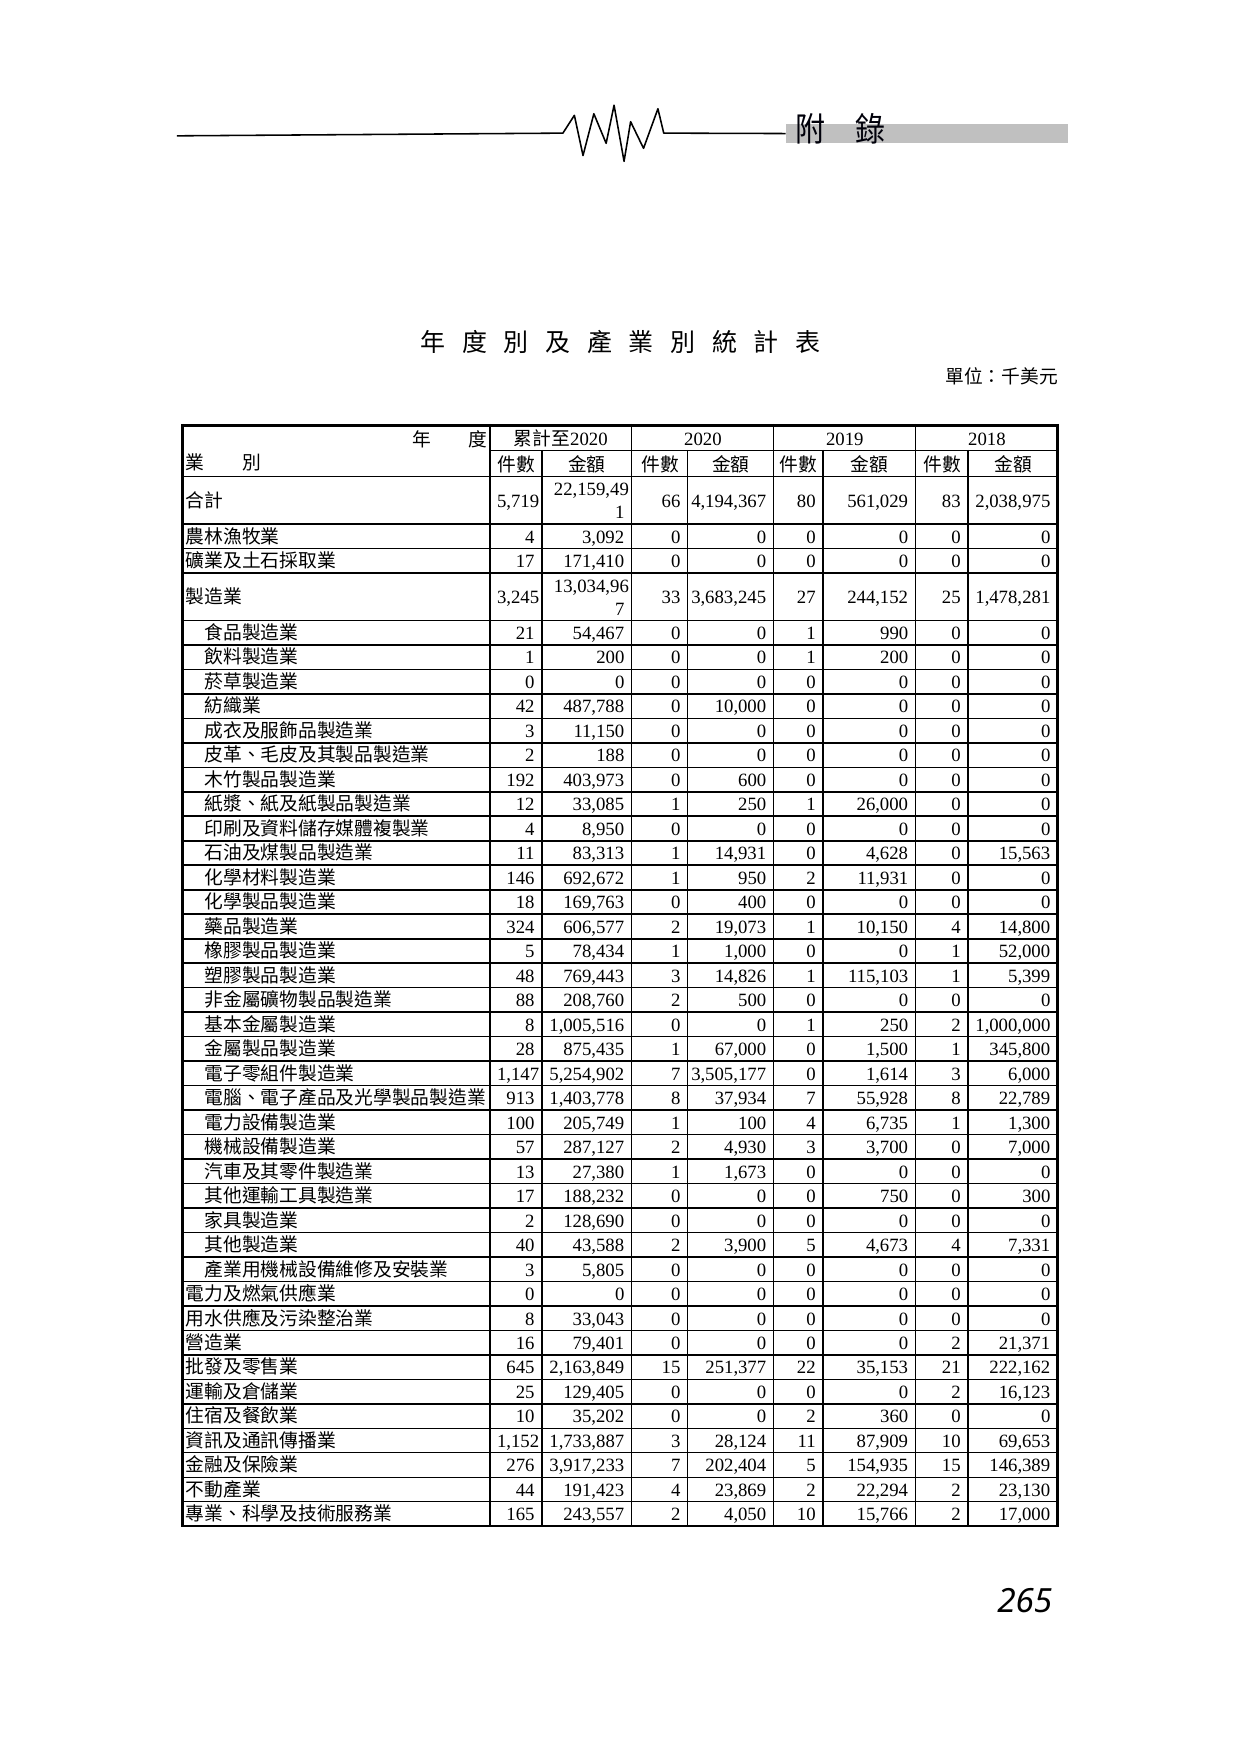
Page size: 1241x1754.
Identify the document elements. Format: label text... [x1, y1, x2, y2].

table_cell 0 [824, 670, 915, 693]
table_cell 6,735 [824, 1111, 915, 1134]
table_cell 金屬製品製造業 [184, 1037, 489, 1060]
table_cell 0 [969, 695, 1056, 717]
table_cell 0 [632, 1282, 687, 1305]
table_cell 360 [824, 1405, 915, 1427]
table_cell 0 [916, 1307, 967, 1329]
table_cell 食品製造業 [184, 621, 489, 644]
table_cell 0 [969, 1160, 1056, 1183]
table_cell 769,443 [543, 964, 631, 987]
table_cell 200 [543, 646, 631, 668]
table_cell 600 [688, 768, 773, 791]
table_header 累計至2020 [491, 427, 631, 450]
table_cell 22 [774, 1356, 822, 1378]
table_cell 石油及煤製品製造業 [184, 842, 489, 864]
table_cell 192 [491, 768, 541, 791]
table_cell 0 [916, 621, 967, 644]
table_cell 35,202 [543, 1405, 631, 1427]
table_cell 農林漁牧業 [184, 525, 489, 548]
table_cell 23,869 [688, 1478, 773, 1501]
table_cell 0 [969, 744, 1056, 766]
table_cell 750 [824, 1184, 915, 1207]
table_cell 4,050 [688, 1502, 773, 1525]
table_cell 0 [632, 1331, 687, 1354]
table_cell 276 [491, 1453, 541, 1476]
table_cell 成衣及服飾品製造業 [184, 719, 489, 742]
table_cell 0 [824, 695, 915, 717]
table_cell 0 [774, 891, 822, 913]
table_cell 11,931 [824, 866, 915, 889]
table_cell 0 [491, 1282, 541, 1305]
table_cell 4 [916, 1233, 967, 1256]
table_cell 23,130 [969, 1478, 1056, 1501]
table_header 2018 [916, 427, 1056, 450]
table_cell 0 [824, 1307, 915, 1329]
table_cell 44 [491, 1478, 541, 1501]
table_cell 3 [774, 1135, 822, 1158]
table_cell 33,085 [543, 793, 631, 815]
table_cell 0 [774, 1331, 822, 1354]
table_cell 7 [774, 1086, 822, 1109]
table_cell 692,672 [543, 866, 631, 889]
table_cell 0 [824, 1331, 915, 1354]
table_cell 0 [632, 549, 687, 572]
table_cell 0 [774, 768, 822, 791]
table_cell 0 [688, 744, 773, 766]
table_cell 0 [632, 1380, 687, 1403]
table_cell 3 [916, 1062, 967, 1085]
table_cell 0 [916, 695, 967, 717]
table_cell 3,700 [824, 1135, 915, 1158]
table_cell 1 [632, 866, 687, 889]
table_cell 69,653 [969, 1429, 1056, 1452]
table_cell 其他製造業 [184, 1233, 489, 1256]
table_cell 0 [774, 695, 822, 717]
table_cell 0 [969, 1307, 1056, 1329]
table_cell 244,152 [824, 574, 915, 619]
table_cell 0 [688, 1209, 773, 1232]
table_cell 金融及保險業 [184, 1453, 489, 1476]
table_cell 0 [632, 1307, 687, 1329]
table_cell 8 [491, 1013, 541, 1036]
table_cell 0 [969, 866, 1056, 889]
table_cell 78,434 [543, 940, 631, 962]
table_cell 3 [632, 964, 687, 987]
table_cell 22,789 [969, 1086, 1056, 1109]
table_cell 紙漿、紙及紙製品製造業 [184, 793, 489, 815]
table_cell 2 [632, 1135, 687, 1158]
table_cell 35,153 [824, 1356, 915, 1378]
table_cell 250 [688, 793, 773, 815]
table_cell 300 [969, 1184, 1056, 1207]
table_header 年 度 業 別 [184, 427, 489, 476]
table_cell 1,478,281 [969, 574, 1056, 619]
table_cell 165 [491, 1502, 541, 1525]
table_cell 其他運輸工具製造業 [184, 1184, 489, 1207]
table_cell 紡織業 [184, 695, 489, 717]
table_cell 3,917,233 [543, 1453, 631, 1476]
table_cell 1 [916, 1037, 967, 1060]
table_cell 40 [491, 1233, 541, 1256]
table_cell 電力設備製造業 [184, 1111, 489, 1134]
table_cell 11,150 [543, 719, 631, 742]
table_cell 1 [632, 940, 687, 962]
table_cell 4 [491, 525, 541, 548]
table_cell 243,557 [543, 1502, 631, 1525]
table_cell 專業、科學及技術服務業 [184, 1502, 489, 1525]
table_cell 400 [688, 891, 773, 913]
table_cell 324 [491, 915, 541, 938]
table_cell 7,000 [969, 1135, 1056, 1158]
table_cell 非金屬礦物製品製造業 [184, 988, 489, 1011]
table_cell 2,163,849 [543, 1356, 631, 1378]
table_cell 4 [632, 1478, 687, 1501]
table_cell 0 [916, 793, 967, 815]
table_cell 13 [491, 1160, 541, 1183]
table_cell 0 [688, 1013, 773, 1036]
table_cell 1,152 [491, 1429, 541, 1452]
table_cell 1,000 [688, 940, 773, 962]
table_cell 0 [688, 549, 773, 572]
table_cell 54,467 [543, 621, 631, 644]
table_cell 批發及零售業 [184, 1356, 489, 1378]
table_cell 0 [632, 695, 687, 717]
table_cell 印刷及資料儲存媒體複製業 [184, 817, 489, 840]
table_cell 15,563 [969, 842, 1056, 864]
table_cell 0 [774, 842, 822, 864]
table_cell 0 [632, 525, 687, 548]
table_cell 10 [916, 1429, 967, 1452]
table_cell 3,683,245 [688, 574, 773, 619]
table_cell 100 [491, 1111, 541, 1134]
table_cell 0 [632, 1184, 687, 1207]
table_cell 1 [632, 1160, 687, 1183]
table_cell 287,127 [543, 1135, 631, 1158]
table_cell 169,763 [543, 891, 631, 913]
table_cell 電腦、電子產品及光學製品製造業 [184, 1086, 489, 1109]
table_cell 15 [916, 1453, 967, 1476]
table_cell 住宿及餐飲業 [184, 1405, 489, 1427]
table_cell 0 [632, 719, 687, 742]
table_cell 飲料製造業 [184, 646, 489, 668]
table_cell 2 [916, 1478, 967, 1501]
table_cell 3,505,177 [688, 1062, 773, 1085]
table_cell 2 [774, 1405, 822, 1427]
table_cell 0 [774, 1282, 822, 1305]
table_cell 251,377 [688, 1356, 773, 1378]
table_cell 7,331 [969, 1233, 1056, 1256]
table_cell 1,403,778 [543, 1086, 631, 1109]
table_cell 0 [824, 1258, 915, 1281]
table_cell 0 [824, 817, 915, 840]
table_header 2019 [774, 427, 915, 450]
table_cell 3,245 [491, 574, 541, 619]
table_cell 0 [688, 817, 773, 840]
table_cell 10,150 [824, 915, 915, 938]
table_cell 79,401 [543, 1331, 631, 1354]
table_cell 1 [916, 940, 967, 962]
text 單位：千美元 [183, 361, 1058, 388]
table_cell 154,935 [824, 1453, 915, 1476]
table_cell 8,950 [543, 817, 631, 840]
table_cell 22,294 [824, 1478, 915, 1501]
table_cell 21,371 [969, 1331, 1056, 1354]
table_cell 2 [632, 1233, 687, 1256]
table_cell 5,805 [543, 1258, 631, 1281]
table_cell 0 [916, 817, 967, 840]
table_cell 2 [774, 1478, 822, 1501]
table_cell 金額 [969, 451, 1056, 476]
table_cell 37,934 [688, 1086, 773, 1109]
table_cell 13,034,967 [543, 574, 631, 619]
table_cell 0 [688, 1331, 773, 1354]
table_cell 27 [774, 574, 822, 619]
table_cell 7 [632, 1453, 687, 1476]
table_cell 17 [491, 1184, 541, 1207]
table_cell 件數 [491, 451, 541, 476]
table_cell 5,254,902 [543, 1062, 631, 1085]
table_cell 4,628 [824, 842, 915, 864]
table_cell 10 [491, 1405, 541, 1427]
table_cell 42 [491, 695, 541, 717]
table_cell 皮革、毛皮及其製品製造業 [184, 744, 489, 766]
table_cell 67,000 [688, 1037, 773, 1060]
table_cell 金額 [543, 451, 631, 476]
table_cell 2 [916, 1380, 967, 1403]
table_cell 0 [824, 525, 915, 548]
table_cell 0 [774, 1037, 822, 1060]
table_cell 0 [824, 891, 915, 913]
table_cell 0 [916, 646, 967, 668]
table_cell 0 [632, 1405, 687, 1427]
table_cell 5,719 [491, 477, 541, 523]
table_cell 0 [916, 1135, 967, 1158]
table_cell 875,435 [543, 1037, 631, 1060]
table_cell 0 [969, 549, 1056, 572]
table_cell 0 [632, 817, 687, 840]
table_cell 0 [824, 768, 915, 791]
table_cell 12 [491, 793, 541, 815]
table_cell 塑膠製品製造業 [184, 964, 489, 987]
table_cell 48 [491, 964, 541, 987]
table_cell 0 [969, 793, 1056, 815]
table_cell 57 [491, 1135, 541, 1158]
table_cell 0 [774, 719, 822, 742]
table_cell 0 [774, 1184, 822, 1207]
table_cell 汽車及其零件製造業 [184, 1160, 489, 1183]
table_cell 500 [688, 988, 773, 1011]
table_cell 2 [491, 1209, 541, 1232]
table_cell 0 [824, 940, 915, 962]
table_cell 16,123 [969, 1380, 1056, 1403]
table_cell 3,900 [688, 1233, 773, 1256]
table_cell 2 [774, 866, 822, 889]
table_cell 0 [916, 866, 967, 889]
table_cell 橡膠製品製造業 [184, 940, 489, 962]
table_cell 不動產業 [184, 1478, 489, 1501]
table_cell 205,749 [543, 1111, 631, 1134]
table_cell 3,092 [543, 525, 631, 548]
table_cell 146 [491, 866, 541, 889]
table_cell 電子零組件製造業 [184, 1062, 489, 1085]
table_cell 0 [688, 719, 773, 742]
table_cell 1 [491, 646, 541, 668]
table_header 2020 [632, 427, 773, 450]
table_cell 件數 [916, 451, 967, 476]
table_cell 28,124 [688, 1429, 773, 1452]
table_cell 1 [632, 1037, 687, 1060]
table_cell 25 [916, 574, 967, 619]
table_cell 1 [632, 793, 687, 815]
table_cell 0 [688, 646, 773, 668]
table_cell 10,000 [688, 695, 773, 717]
table_cell 0 [688, 670, 773, 693]
table_cell 10 [774, 1502, 822, 1525]
table_cell 3 [632, 1429, 687, 1452]
table_cell 1,614 [824, 1062, 915, 1085]
table_cell 1 [774, 621, 822, 644]
table_cell 4,673 [824, 1233, 915, 1256]
table_cell 0 [688, 1184, 773, 1207]
table_cell 487,788 [543, 695, 631, 717]
table_cell 0 [916, 1160, 967, 1183]
table_cell 木竹製品製造業 [184, 768, 489, 791]
table_cell 件數 [774, 451, 822, 476]
table_cell 0 [688, 1405, 773, 1427]
table_cell 4 [774, 1111, 822, 1134]
table_cell 80 [774, 477, 822, 523]
table_cell 0 [969, 1209, 1056, 1232]
table_cell 1,147 [491, 1062, 541, 1085]
table_cell 83 [916, 477, 967, 523]
table_cell 0 [688, 1307, 773, 1329]
table_cell 6,000 [969, 1062, 1056, 1085]
table_cell 33,043 [543, 1307, 631, 1329]
table_cell 1,005,516 [543, 1013, 631, 1036]
table_cell 0 [916, 988, 967, 1011]
table_cell 0 [969, 891, 1056, 913]
table_cell 0 [916, 1209, 967, 1232]
table_cell 4 [916, 915, 967, 938]
table_cell 345,800 [969, 1037, 1056, 1060]
table_cell 5 [491, 940, 541, 962]
table_cell 0 [688, 621, 773, 644]
table_cell 403,973 [543, 768, 631, 791]
table_cell 21 [491, 621, 541, 644]
table_cell 0 [632, 621, 687, 644]
table_cell 0 [688, 1380, 773, 1403]
table_cell 5,399 [969, 964, 1056, 987]
table_cell 0 [969, 621, 1056, 644]
table_cell 18 [491, 891, 541, 913]
table_cell 3 [491, 719, 541, 742]
table_cell 0 [824, 1209, 915, 1232]
table_cell 機械設備製造業 [184, 1135, 489, 1158]
table_cell 0 [774, 940, 822, 962]
table_cell 0 [969, 1282, 1056, 1305]
table_cell 資訊及通訊傳播業 [184, 1429, 489, 1452]
table_cell 0 [969, 1258, 1056, 1281]
table_cell 188 [543, 744, 631, 766]
table_cell 基本金屬製造業 [184, 1013, 489, 1036]
table_cell 藥品製造業 [184, 915, 489, 938]
table_cell 191,423 [543, 1478, 631, 1501]
table_cell 171,410 [543, 549, 631, 572]
table_cell 129,405 [543, 1380, 631, 1403]
table_cell 0 [632, 646, 687, 668]
table_cell 1 [632, 1111, 687, 1134]
table_cell 0 [969, 646, 1056, 668]
table_cell 0 [632, 891, 687, 913]
table_cell 950 [688, 866, 773, 889]
table_cell 0 [774, 525, 822, 548]
table_cell 家具製造業 [184, 1209, 489, 1232]
table_cell 0 [774, 1380, 822, 1403]
table_cell 1 [916, 1111, 967, 1134]
table_cell 化學材料製造業 [184, 866, 489, 889]
table_cell 0 [916, 1282, 967, 1305]
table_cell 1 [916, 964, 967, 987]
table_cell 0 [774, 1209, 822, 1232]
table_cell 製造業 [184, 574, 489, 619]
table_cell 0 [632, 768, 687, 791]
table_cell 14,931 [688, 842, 773, 864]
table_cell 0 [632, 670, 687, 693]
table_cell 11 [491, 842, 541, 864]
table_cell 金額 [824, 451, 915, 476]
table_cell 1,000,000 [969, 1013, 1056, 1036]
table_cell 200 [824, 646, 915, 668]
table_cell 0 [774, 549, 822, 572]
table_cell 913 [491, 1086, 541, 1109]
table_cell 15 [632, 1356, 687, 1378]
table_cell 0 [969, 525, 1056, 548]
table_cell 1 [774, 1013, 822, 1036]
table_cell 0 [688, 1282, 773, 1305]
table_cell 16 [491, 1331, 541, 1354]
table_cell 17,000 [969, 1502, 1056, 1525]
table_cell 1,500 [824, 1037, 915, 1060]
table_cell 0 [916, 1405, 967, 1427]
table_cell 菸草製造業 [184, 670, 489, 693]
table_cell 0 [916, 549, 967, 572]
table_cell 17 [491, 549, 541, 572]
table_cell 1 [774, 793, 822, 815]
table_cell 0 [543, 670, 631, 693]
table_cell 電力及燃氣供應業 [184, 1282, 489, 1305]
table_cell 0 [491, 670, 541, 693]
table_cell 2 [632, 1502, 687, 1525]
table_cell 0 [916, 719, 967, 742]
table_cell 87,909 [824, 1429, 915, 1452]
table_cell 1,300 [969, 1111, 1056, 1134]
table_cell 0 [916, 525, 967, 548]
table_cell 4,194,367 [688, 477, 773, 523]
table_cell 0 [774, 1258, 822, 1281]
table_cell 606,577 [543, 915, 631, 938]
table_cell 0 [916, 1184, 967, 1207]
table_cell 22,159,491 [543, 477, 631, 523]
table_cell 0 [916, 1258, 967, 1281]
table_cell 1 [774, 915, 822, 938]
table_cell 0 [824, 719, 915, 742]
table_cell 0 [916, 670, 967, 693]
table_cell 222,162 [969, 1356, 1056, 1378]
table_cell 28 [491, 1037, 541, 1060]
table_cell 0 [774, 1062, 822, 1085]
table_cell 0 [969, 670, 1056, 693]
table_cell 產業用機械設備維修及安裝業 [184, 1258, 489, 1281]
table_cell 0 [632, 1209, 687, 1232]
table_cell 0 [774, 988, 822, 1011]
table_cell 8 [491, 1307, 541, 1329]
table_cell 0 [969, 768, 1056, 791]
table_cell 66 [632, 477, 687, 523]
table_cell 礦業及土石採取業 [184, 549, 489, 572]
table_cell 0 [632, 1013, 687, 1036]
table_cell 208,760 [543, 988, 631, 1011]
table_cell 1 [632, 842, 687, 864]
table_cell 8 [916, 1086, 967, 1109]
table_cell 2 [916, 1502, 967, 1525]
table_cell 0 [969, 719, 1056, 742]
table_cell 561,029 [824, 477, 915, 523]
table_cell 0 [969, 988, 1056, 1011]
table_cell 用水供應及污染整治業 [184, 1307, 489, 1329]
table_cell 52,000 [969, 940, 1056, 962]
table_cell 0 [916, 842, 967, 864]
table_cell 5 [774, 1233, 822, 1256]
table_cell 1 [774, 646, 822, 668]
table_cell 202,404 [688, 1453, 773, 1476]
table_cell 100 [688, 1111, 773, 1134]
table_cell 3 [491, 1258, 541, 1281]
table_cell 0 [824, 744, 915, 766]
table_cell 0 [543, 1282, 631, 1305]
table_cell 7 [632, 1062, 687, 1085]
table_cell 250 [824, 1013, 915, 1036]
table_cell 0 [688, 1258, 773, 1281]
table_cell 21 [916, 1356, 967, 1378]
text 年度別及產業別統計表 [183, 299, 1058, 361]
table_cell 146,389 [969, 1453, 1056, 1476]
table_cell 運輸及倉儲業 [184, 1380, 489, 1403]
table_cell 2,038,975 [969, 477, 1056, 523]
table_cell 1 [774, 964, 822, 987]
table_cell 1,673 [688, 1160, 773, 1183]
table_cell 1,733,887 [543, 1429, 631, 1452]
table_cell 55,928 [824, 1086, 915, 1109]
table_cell 26,000 [824, 793, 915, 815]
table_cell 0 [774, 744, 822, 766]
table_cell 88 [491, 988, 541, 1011]
table_cell 2 [491, 744, 541, 766]
table_cell 0 [774, 1307, 822, 1329]
table_cell 0 [774, 817, 822, 840]
table_cell 0 [969, 1405, 1056, 1427]
table_cell 25 [491, 1380, 541, 1403]
table_cell 0 [774, 1160, 822, 1183]
table_cell 合計 [184, 477, 489, 523]
table_cell 8 [632, 1086, 687, 1109]
table_cell 4,930 [688, 1135, 773, 1158]
table_cell 43,588 [543, 1233, 631, 1256]
table_cell 15,766 [824, 1502, 915, 1525]
table_cell 645 [491, 1356, 541, 1378]
table_cell 0 [824, 549, 915, 572]
table_cell 0 [632, 744, 687, 766]
table_cell 0 [916, 744, 967, 766]
table_cell 0 [824, 1282, 915, 1305]
table_cell 128,690 [543, 1209, 631, 1232]
table_cell 0 [688, 525, 773, 548]
table_cell 0 [774, 670, 822, 693]
table_cell 0 [916, 891, 967, 913]
table_cell 2 [632, 988, 687, 1011]
table_cell 0 [969, 817, 1056, 840]
table_cell 0 [824, 1160, 915, 1183]
table_cell 0 [824, 1380, 915, 1403]
table_cell 4 [491, 817, 541, 840]
table_cell 188,232 [543, 1184, 631, 1207]
table_cell 2 [916, 1013, 967, 1036]
table_cell 0 [632, 1258, 687, 1281]
table_cell 金額 [688, 451, 773, 476]
table_cell 件數 [632, 451, 687, 476]
table_cell 0 [824, 988, 915, 1011]
table_cell 14,800 [969, 915, 1056, 938]
table_cell 83,313 [543, 842, 631, 864]
table_cell 33 [632, 574, 687, 619]
table_cell 14,826 [688, 964, 773, 987]
table_cell 化學製品製造業 [184, 891, 489, 913]
table_cell 11 [774, 1429, 822, 1452]
table_cell 27,380 [543, 1160, 631, 1183]
table_cell 營造業 [184, 1331, 489, 1354]
table_cell 2 [632, 915, 687, 938]
table_cell 2 [916, 1331, 967, 1354]
table_cell 5 [774, 1453, 822, 1476]
table_cell 115,103 [824, 964, 915, 987]
table_cell 19,073 [688, 915, 773, 938]
table_cell 990 [824, 621, 915, 644]
table_cell 0 [916, 768, 967, 791]
